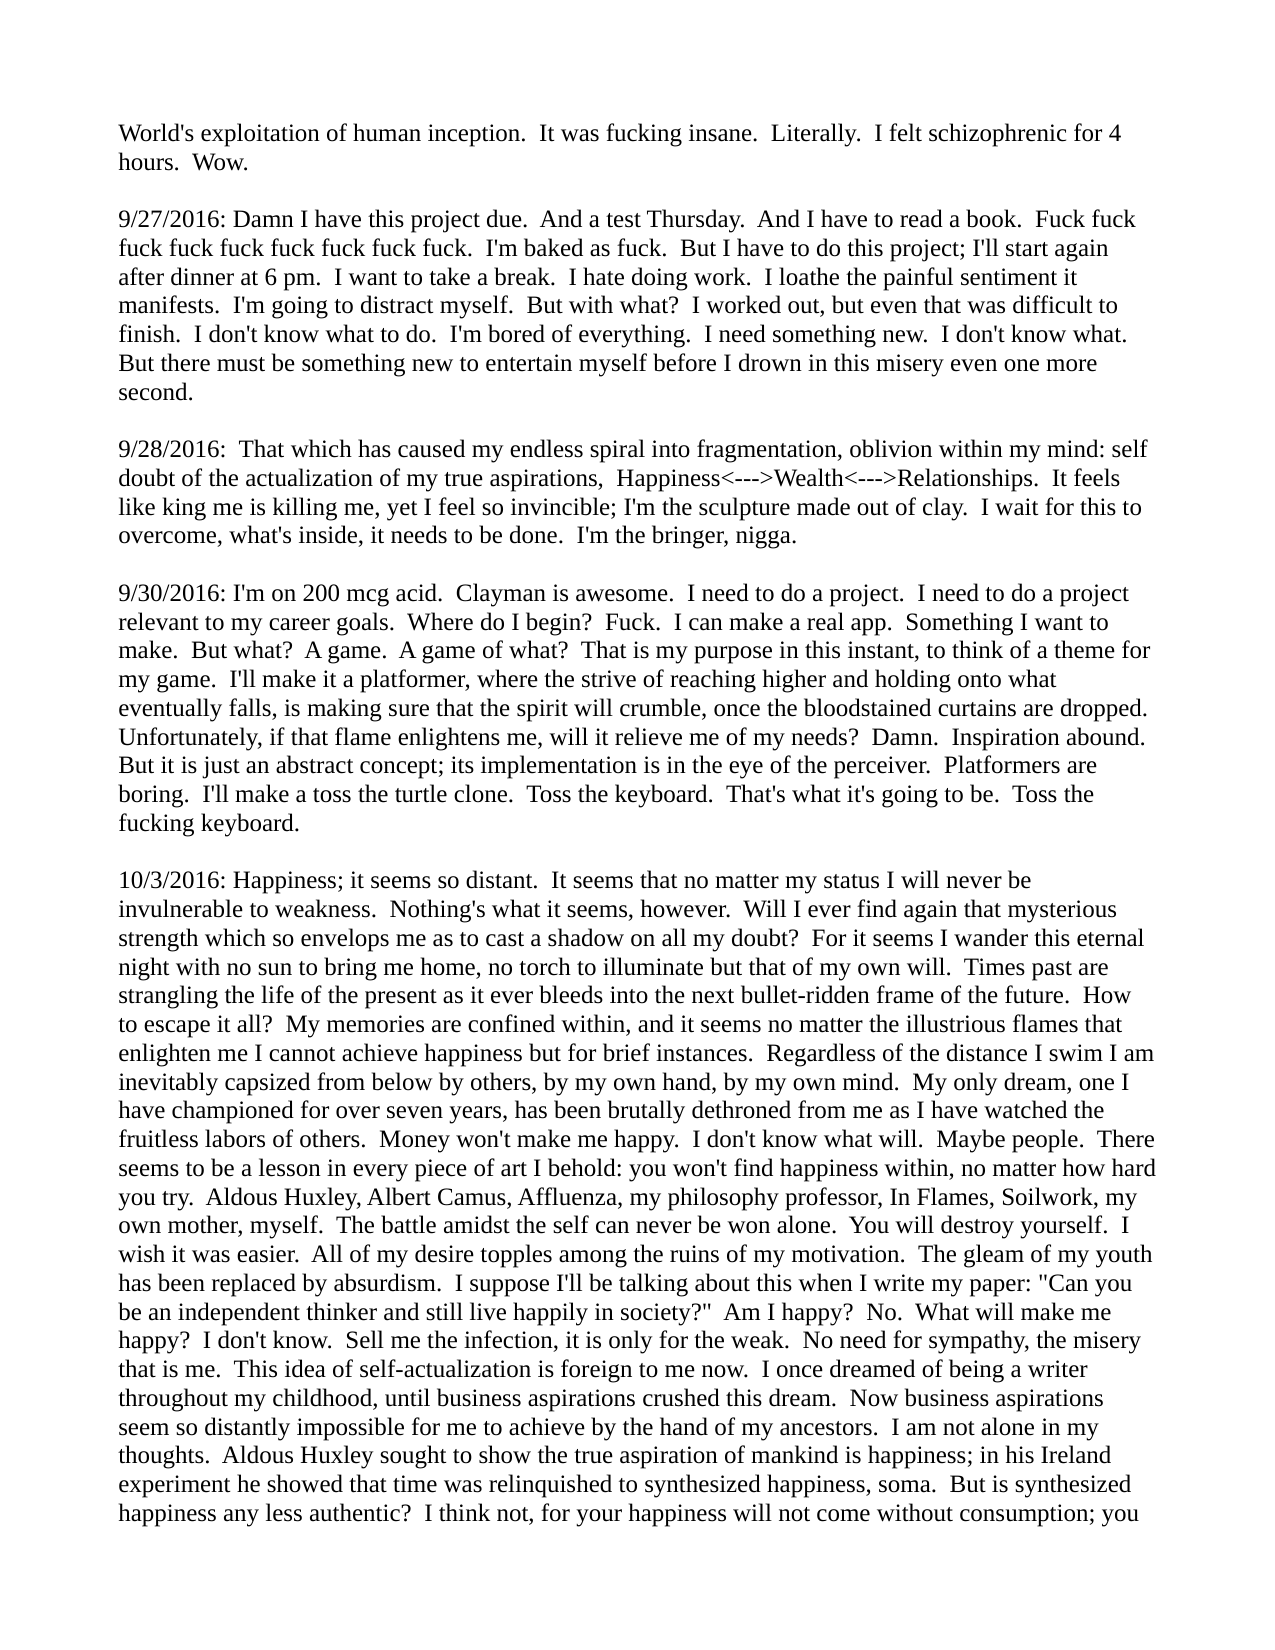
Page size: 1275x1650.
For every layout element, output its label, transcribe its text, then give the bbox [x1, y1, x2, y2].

text 9/27/2016: Damn I have this project due. And a test Thursday. And I have to read a book. Fuck fuck fuck fuck fuck fuck fuck fuck fuck. I'm baked as fuck. But I have to do this project; I'll start again after dinner at 6 pm. I want to take a break. I hate doing work. I loathe the painful sentiment it manifests. I'm going to distract myself. But with what? I worked out, but even that was difficult to finish. I don't know what to do. I'm bored of everything. I need something new. I don't know what. But there must be something new to entertain myself before I drown in this misery even one more second. [118, 204, 1157, 406]
text 10/3/2016: Happiness; it seems so distant. It seems that no matter my status I will never be invulnerable to weakness. Nothing's what it seems, however. Will I ever find again that mysterious strength which so envelops me as to cast a shadow on all my doubt? For it seems I wander this eternal night with no sun to bring me home, no torch to illuminate but that of my own will. Times past are strangling the life of the present as it ever bleeds into the next bullet-ridden frame of the future. How to escape it all? My memories are confined within, and it seems no matter the illustrious flames that enlighten me I cannot achieve happiness but for brief instances. Regardless of the distance I swim I am inevitably capsized from below by others, by my own hand, by my own mind. My only dream, one I have championed for over seven years, has been brutally dethroned from me as I have watched the fruitless labors of others. Money won't make me happy. I don't know what will. Maybe people. There seems to be a lesson in every piece of art I behold: you won't find happiness within, no matter how hard you try. Aldous Huxley, Albert Camus, Affluenza, my philosophy professor, In Flames, Soilwork, my own mother, myself. The battle amidst the self can never be won alone. You will destroy yourself. I wish it was easier. All of my desire topples among the ruins of my motivation. The gleam of my youth has been replaced by absurdism. I suppose I'll be talking about this when I write my paper: "Can you be an independent thinker and still live happily in society?" Am I happy? No. What will make me happy? I don't know. Sell me the infection, it is only for the weak. No need for sympathy, the misery that is me. This idea of self-actualization is foreign to me now. I once dreamed of being a writer throughout my childhood, until business aspirations crushed this dream. Now business aspirations seem so distantly impossible for me to achieve by the hand of my ancestors. I am not alone in my thoughts. Aldous Huxley sought to show the true aspiration of mankind is happiness; in his Ireland experiment he showed that time was relinquished to synthesized happiness, soma. But is synthesized happiness any less authentic? I think not, for your happiness will not come without consumption; you [118, 866, 1157, 1527]
text 9/28/2016: That which has caused my endless spiral into fragmentation, oblivion within my mind: self doubt of the actualization of my true aspirations, Happiness<--->Wealth<--->Relationships. It feels like king me is killing me, yet I feel so invincible; I'm the sculpture made out of clay. I wait for this to overcome, what's inside, it needs to be done. I'm the bringer, nigga. [118, 434, 1157, 549]
text World's exploitation of human inception. It was fucking insane. Literally. I felt schizophrenic for 4 hours. Wow. [118, 118, 1157, 176]
text 9/30/2016: I'm on 200 mcg acid. Clayman is awesome. I need to do a project. I need to do a project relevant to my career goals. Where do I begin? Fuck. I can make a real app. Something I want to make. But what? A game. A game of what? That is my purpose in this instant, to think of a theme for my game. I'll make it a platformer, where the strive of reaching higher and holding onto what eventually falls, is making sure that the spirit will crumble, once the bloodstained curtains are dropped. Unfortunately, if that flame enlightens me, will it relieve me of my needs? Damn. Inspiration abound. But it is just an abstract concept; its implementation is in the eye of the perceiver. Platformers are boring. I'll make a toss the turtle clone. Toss the keyboard. That's what it's going to be. Toss the fucking keyboard. [118, 578, 1157, 837]
